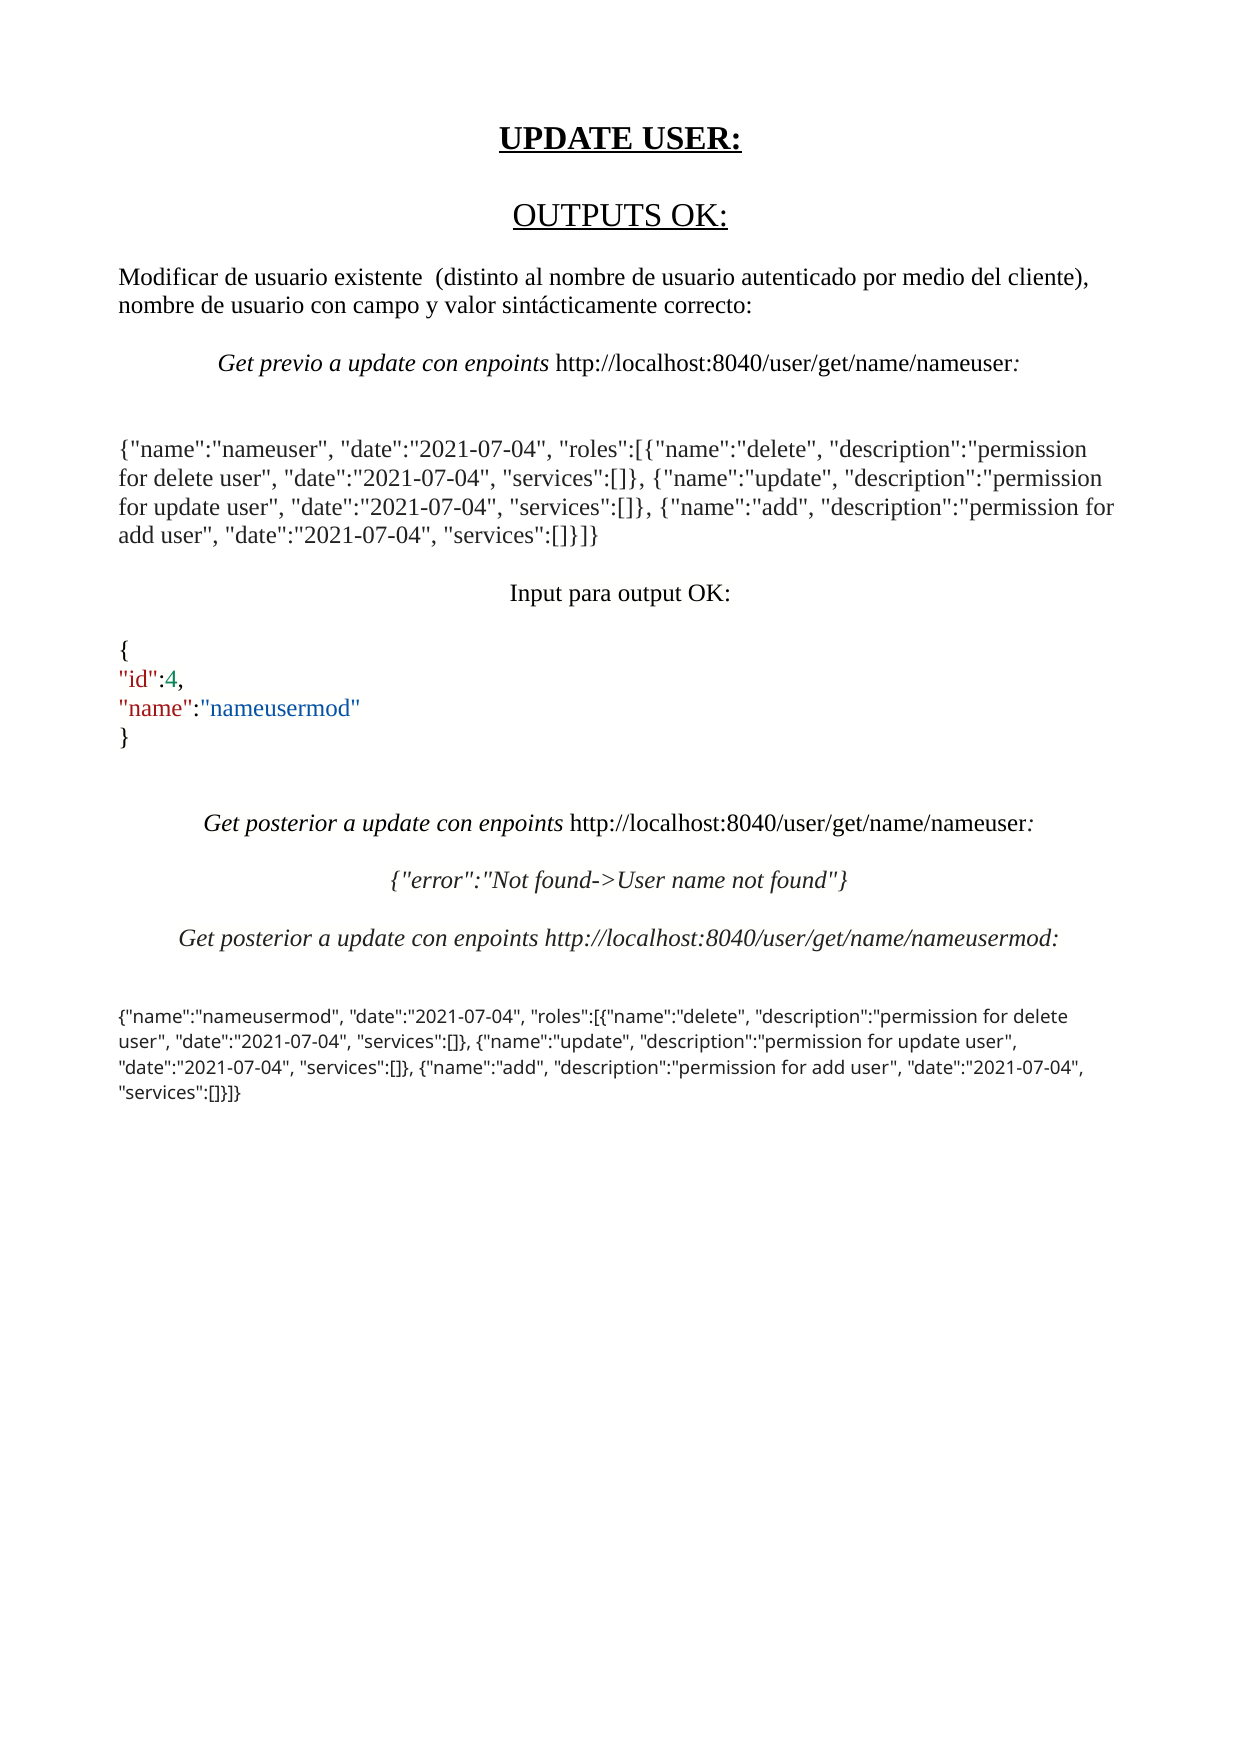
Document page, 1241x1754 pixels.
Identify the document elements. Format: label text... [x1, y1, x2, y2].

text Get posterior a update con enpoints http://localhost:8040/user/get/name/nameusermod: [118, 923, 1122, 952]
text Modificar de usuario existente (distinto al nombre de usuario autenticado por medio del cliente), nombre de usuario con campo y valor sintácticamente correcto: [118, 262, 1122, 319]
text } [118, 722, 1122, 751]
text Input para output OK: [118, 578, 1122, 607]
text { [118, 636, 1122, 664]
text {"error":"Not found->User name not found"} [118, 866, 1122, 894]
text {"name":"nameusermod", "date":"2021-07-04", "roles":[{"name":"delete", "description":"permission for delete user", "date":"2021-07-04", "services":[]}, {"name":"update", "description":"permission for update user", "date":"2021-07-04", "services":[]}, {"name":"add", "description":"permission for add user", "date":"2021-07-04", "services":[]}]} [118, 1003, 1122, 1105]
text UPDATE USER: [118, 118, 1122, 156]
text {"name":"nameuser", "date":"2021-07-04", "roles":[{"name":"delete", "description":"permission for delete user", "date":"2021-07-04", "services":[]}, {"name":"update", "description":"permission for update user", "date":"2021-07-04", "services":[]}, {"name":"add", "description":"permission for add user", "date":"2021-07-04", "services":[]}]} [118, 434, 1122, 549]
text "name":"nameusermod" [118, 693, 1122, 722]
text OUTPUTS OK: [118, 195, 1122, 233]
text Get previo a update con enpoints http://localhost:8040/user/get/name/nameuser: [118, 348, 1122, 377]
text "id":4, [118, 664, 1122, 693]
text Get posterior a update con enpoints http://localhost:8040/user/get/name/nameuser: [118, 808, 1122, 837]
